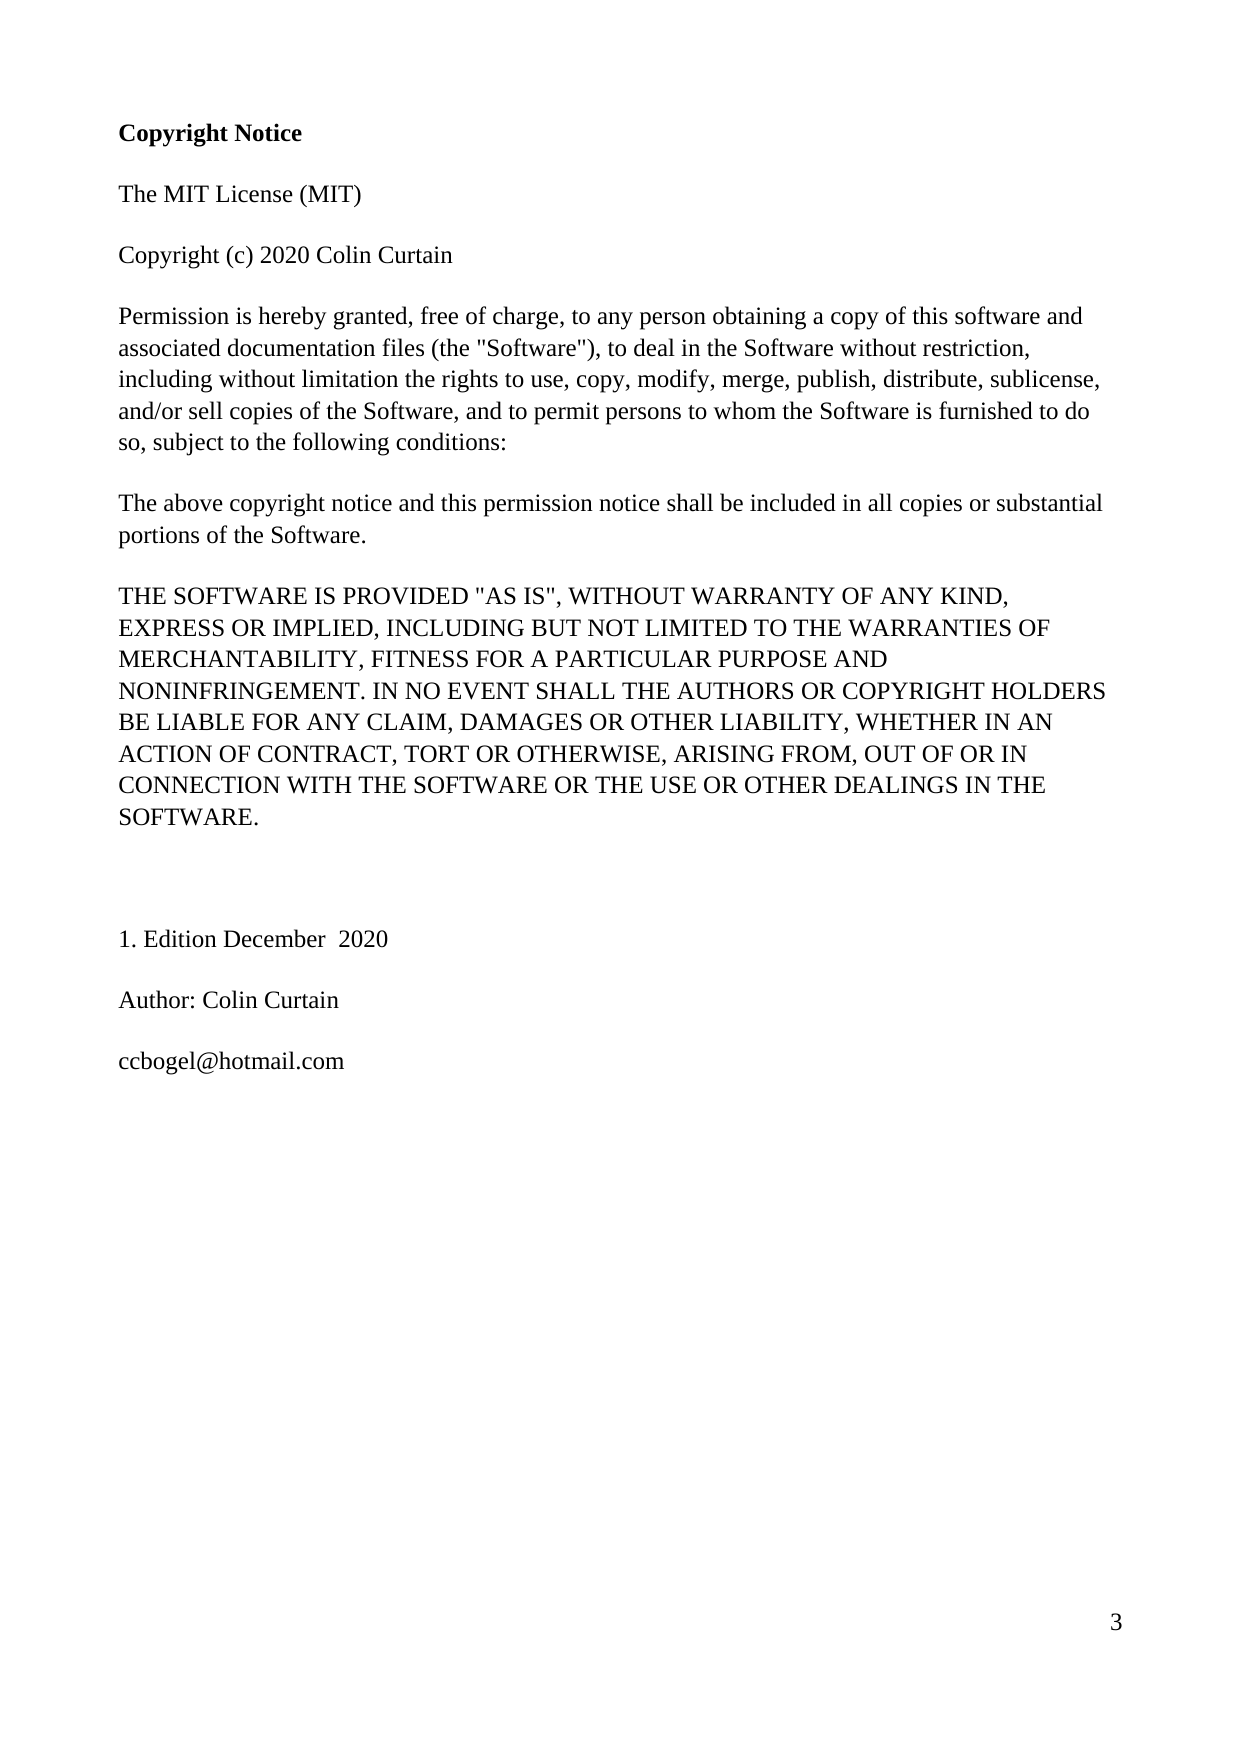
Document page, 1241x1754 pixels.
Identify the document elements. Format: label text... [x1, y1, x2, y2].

text The MIT License (MIT) [118, 179, 1122, 208]
text Copyright Notice [118, 118, 1122, 147]
text Copyright (c) 2020 Colin Curtain [118, 240, 1122, 269]
text THE SOFTWARE IS PROVIDED "AS IS", WITHOUT WARRANTY OF ANY KIND, EXPRESS OR IMPLIED, INCLUDING BUT NOT LIMITED TO THE WARRANTIES OF MERCHANTABILITY, FITNESS FOR A PARTICULAR PURPOSE AND NONINFRINGEMENT. IN NO EVENT SHALL THE AUTHORS OR COPYRIGHT HOLDERS BE LIABLE FOR ANY CLAIM, DAMAGES OR OTHER LIABILITY, WHETHER IN AN ACTION OF CONTRACT, TORT OR OTHERWISE, ARISING FROM, OUT OF OR IN CONNECTION WITH THE SOFTWARE OR THE USE OR OTHER DEALINGS IN THE SOFTWARE. [118, 581, 1122, 831]
text Permission is hereby granted, free of charge, to any person obtaining a copy of this software and associated documentation files (the "Software"), to deal in the Software without restriction, including without limitation the rights to use, copy, modify, merge, publish, distribute, sublicense, and/or sell copies of the Software, and to permit persons to whom the Software is furnished to do so, subject to the following conditions: [118, 301, 1122, 456]
text The above copyright notice and this permission notice shall be included in all copies or substantial portions of the Software. [118, 488, 1122, 549]
text ccbogel@hotmail.com [118, 1046, 1122, 1075]
text Author: Colin Curtain [118, 985, 1122, 1014]
text 1. Edition December 2020 [118, 924, 1122, 953]
